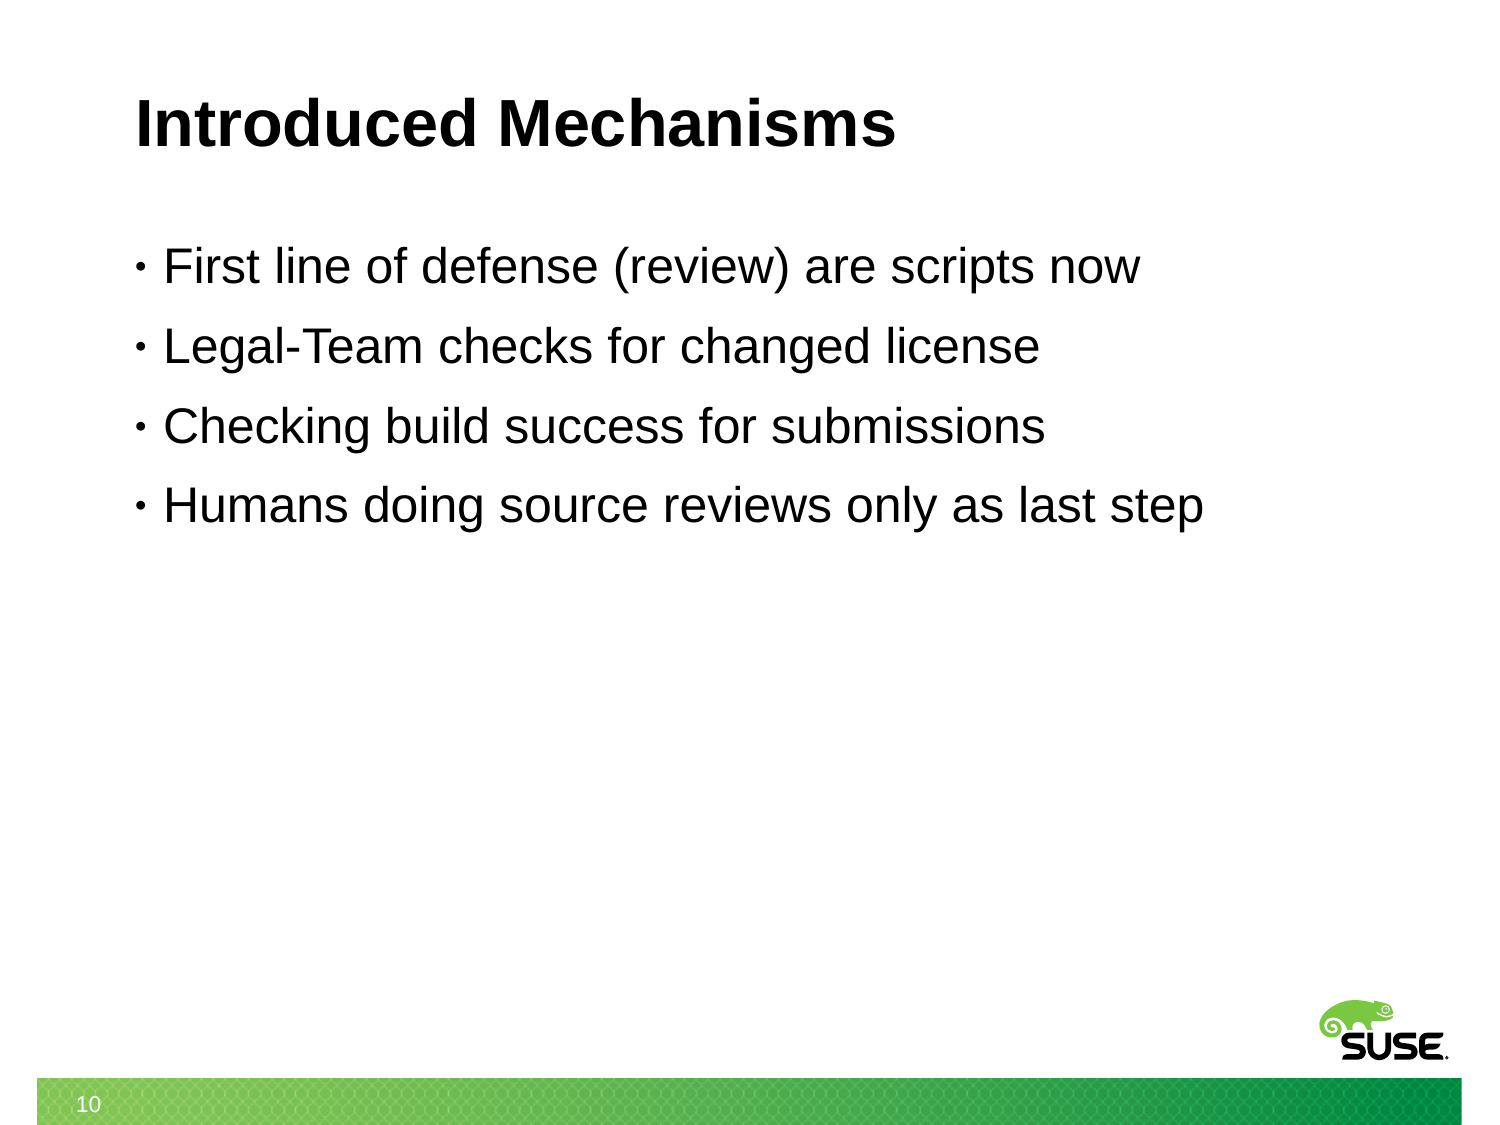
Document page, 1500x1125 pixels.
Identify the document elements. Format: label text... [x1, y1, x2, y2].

picture [37, 1078, 1462, 1125]
list First line of defense (review) are scripts now Legal-Team checks for changed license Checking build success for submissions Humans doing source reviews only as last step [135, 238, 1372, 892]
title Introduced Mechanisms [135, 41, 1372, 204]
